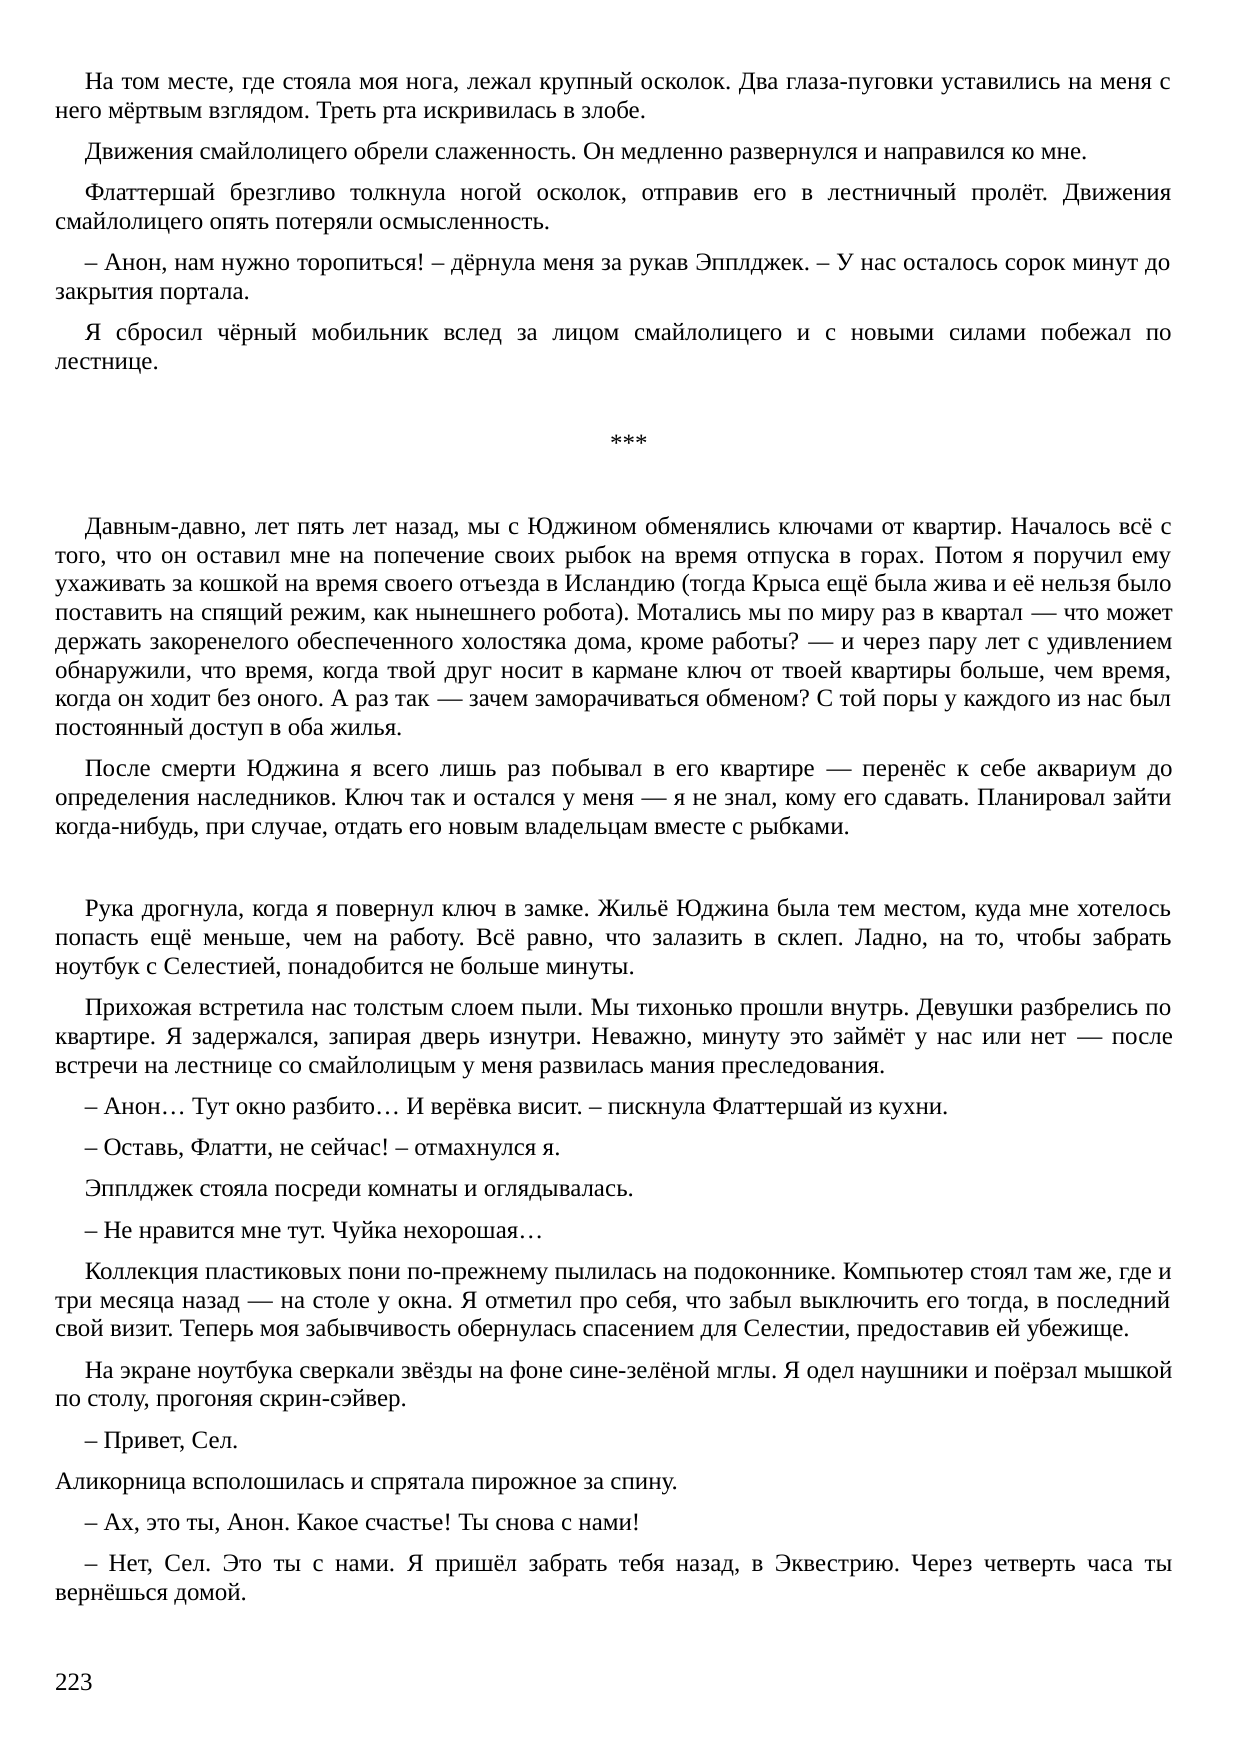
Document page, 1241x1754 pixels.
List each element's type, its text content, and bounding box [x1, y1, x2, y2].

text Эпплджек стояла посреди комнаты и оглядывалась. [55, 1173, 1173, 1202]
text Коллекция пластиковых пони по-прежнему пылилась на подоконнике. Компьютер стоял там же, где и три месяца назад — на столе у окна. Я отметил про себя, что забыл выключить его тогда, в последний свой визит. Теперь моя забывчивость обернулась спасением для Селестии, предоставив ей убежище. [55, 1256, 1173, 1342]
text После смерти Юджина я всего лишь раз побывал в его квартире — перенёс к себе аквариум до определения наследников. Ключ так и остался у меня — я не знал, кому его сдавать. Планировал зайти когда-нибудь, при случае, отдать его новым владельцам вместе с рыбками. [55, 753, 1173, 840]
text – Оставь, Флатти, не сейчас! – отмахнулся я. [55, 1132, 1173, 1161]
text – Не нравится мне тут. Чуйка нехорошая… [55, 1215, 1173, 1243]
text – Анон, нам нужно торопиться! – дёрнула меня за рукав Эпплджек. – У нас осталось сорок минут до закрытия портала. [55, 247, 1173, 305]
text Движения смайлолицего обрели слаженность. Он медленно развернулся и направился ко мне. [55, 136, 1173, 165]
text – Анон… Тут окно разбито… И верёвка висит. – пискнула Флаттершай из кухни. [55, 1091, 1173, 1120]
text На экране ноутбука сверкали звёзды на фоне сине-зелёной мглы. Я одел наушники и поёрзал мышкой по столу, прогоняя скрин-сэйвер. [55, 1355, 1173, 1412]
text – Привет, Сел. [55, 1425, 1173, 1453]
text Аликорница всполошилась и спрятала пирожное за спину. [55, 1466, 1173, 1495]
text Рука дрогнула, когда я повернул ключ в замке. Жильё Юджина была тем местом, куда мне хотелось попасть ещё меньше, чем на работу. Всё равно, что залазить в склеп. Ладно, на то, чтобы забрать ноутбук с Селестией, понадобится не больше минуты. [55, 893, 1173, 980]
text Прихожая встретила нас толстым слоем пыли. Мы тихонько прошли внутрь. Девушки разбрелись по квартире. Я задержался, запирая дверь изнутри. Неважно, минуту это займёт у нас или нет — после встречи на лестнице со смайлолицым у меня развилась мания преследования. [55, 992, 1173, 1078]
text *** [55, 428, 1173, 457]
text Я сбросил чёрный мобильник вслед за лицом смайлолицего и с новыми силами побежал по лестнице. [55, 317, 1173, 375]
text – Нет, Сел. Это ты с нами. Я пришёл забрать тебя назад, в Эквестрию. Через четверть часа ты вернёшься домой. [55, 1548, 1173, 1606]
text – Ах, это ты, Анон. Какое счастье! Ты снова с нами! [55, 1507, 1173, 1536]
text Давным-давно, лет пять лет назад, мы с Юджином обменялись ключами от квартир. Началось всё с того, что он оставил мне на попечение своих рыбок на время отпуска в горах. Потом я поручил ему ухаживать за кошкой на время своего отъезда в Исландию (тогда Крыса ещё была жива и её нельзя было поставить на спящий режим, как нынешнего робота). Мотались мы по миру раз в квартал — что может держать закоренелого обеспеченного холостяка дома, кроме работы? — и через пару лет с удивлением обнаружили, что время, когда твой друг носит в кармане ключ от твоей квартиры больше, чем время, когда он ходит без оного. А раз так — зачем заморачиваться обменом? С той поры у каждого из нас был постоянный доступ в оба жилья. [55, 511, 1173, 741]
text Флаттершай брезгливо толкнула ногой осколок, отправив его в лестничный пролёт. Движения смайлолицего опять потеряли осмысленность. [55, 177, 1173, 235]
text На том месте, где стояла моя нога, лежал крупный осколок. Два глаза-пуговки уставились на меня с него мёртвым взглядом. Треть рта искривилась в злобе. [55, 66, 1173, 123]
